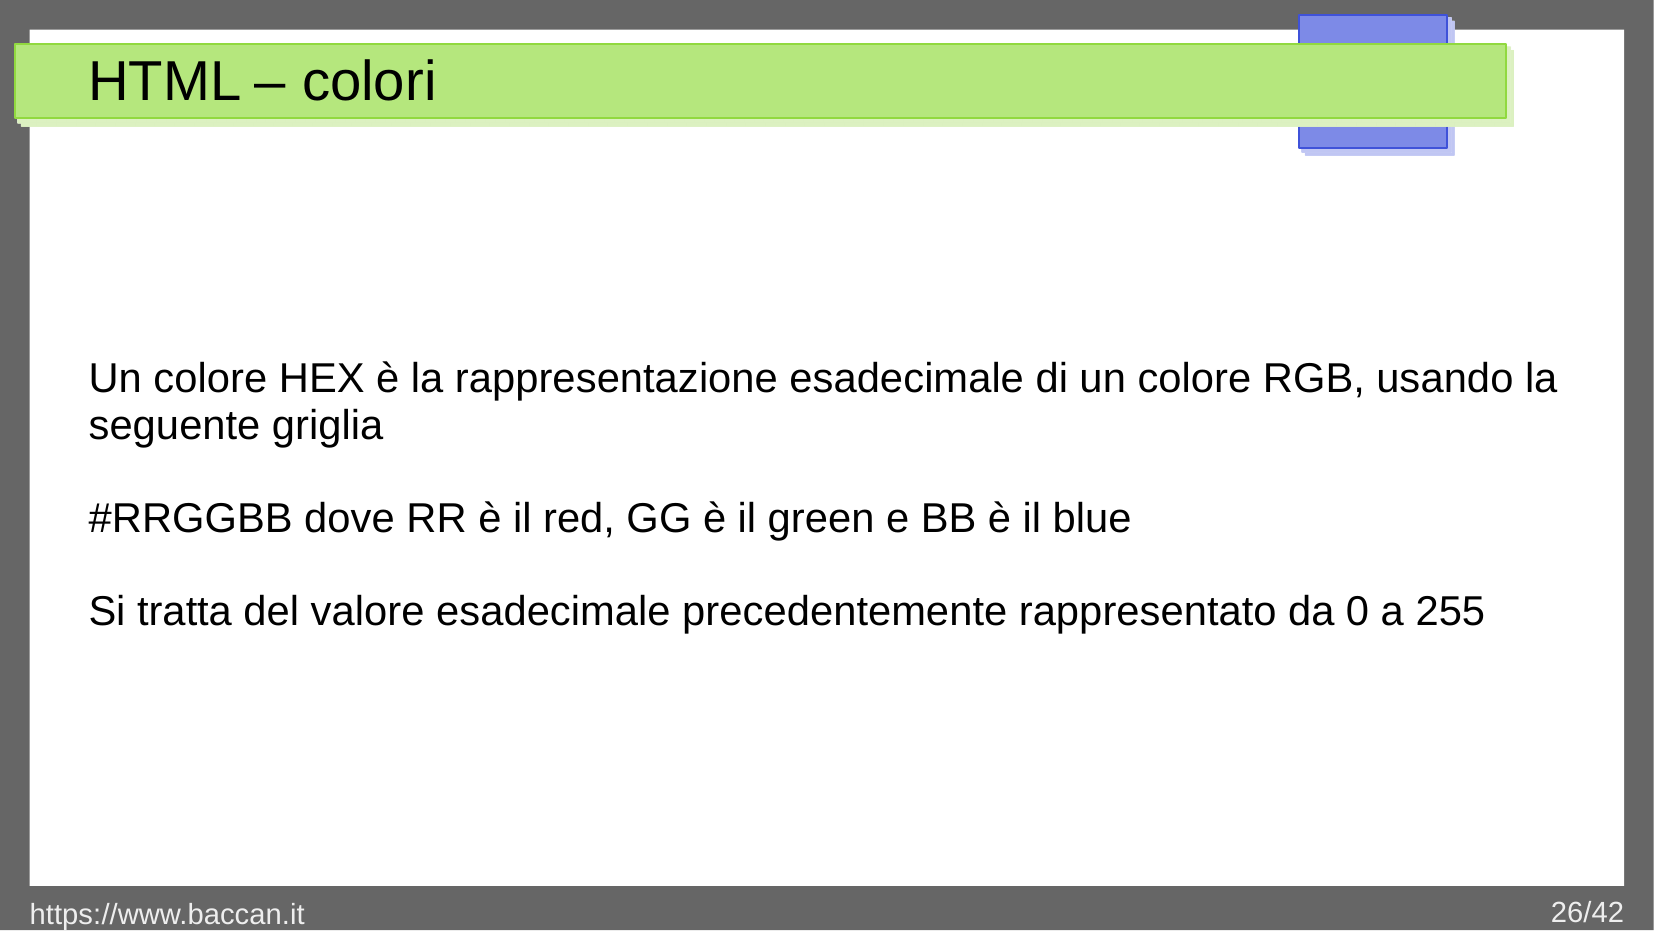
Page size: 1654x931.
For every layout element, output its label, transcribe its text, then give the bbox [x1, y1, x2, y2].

text_box Un colore HEX è la rappresentazione esadecimale di un colore RGB, usando la seguente griglia #RRGGBB dove RR è il red, GG è il green e BB è il blue Si tratta del valore esadecimale precedentemente rappresentato da 0 a 255 [88, 169, 1565, 820]
title HTML – colori [88, 44, 1506, 119]
